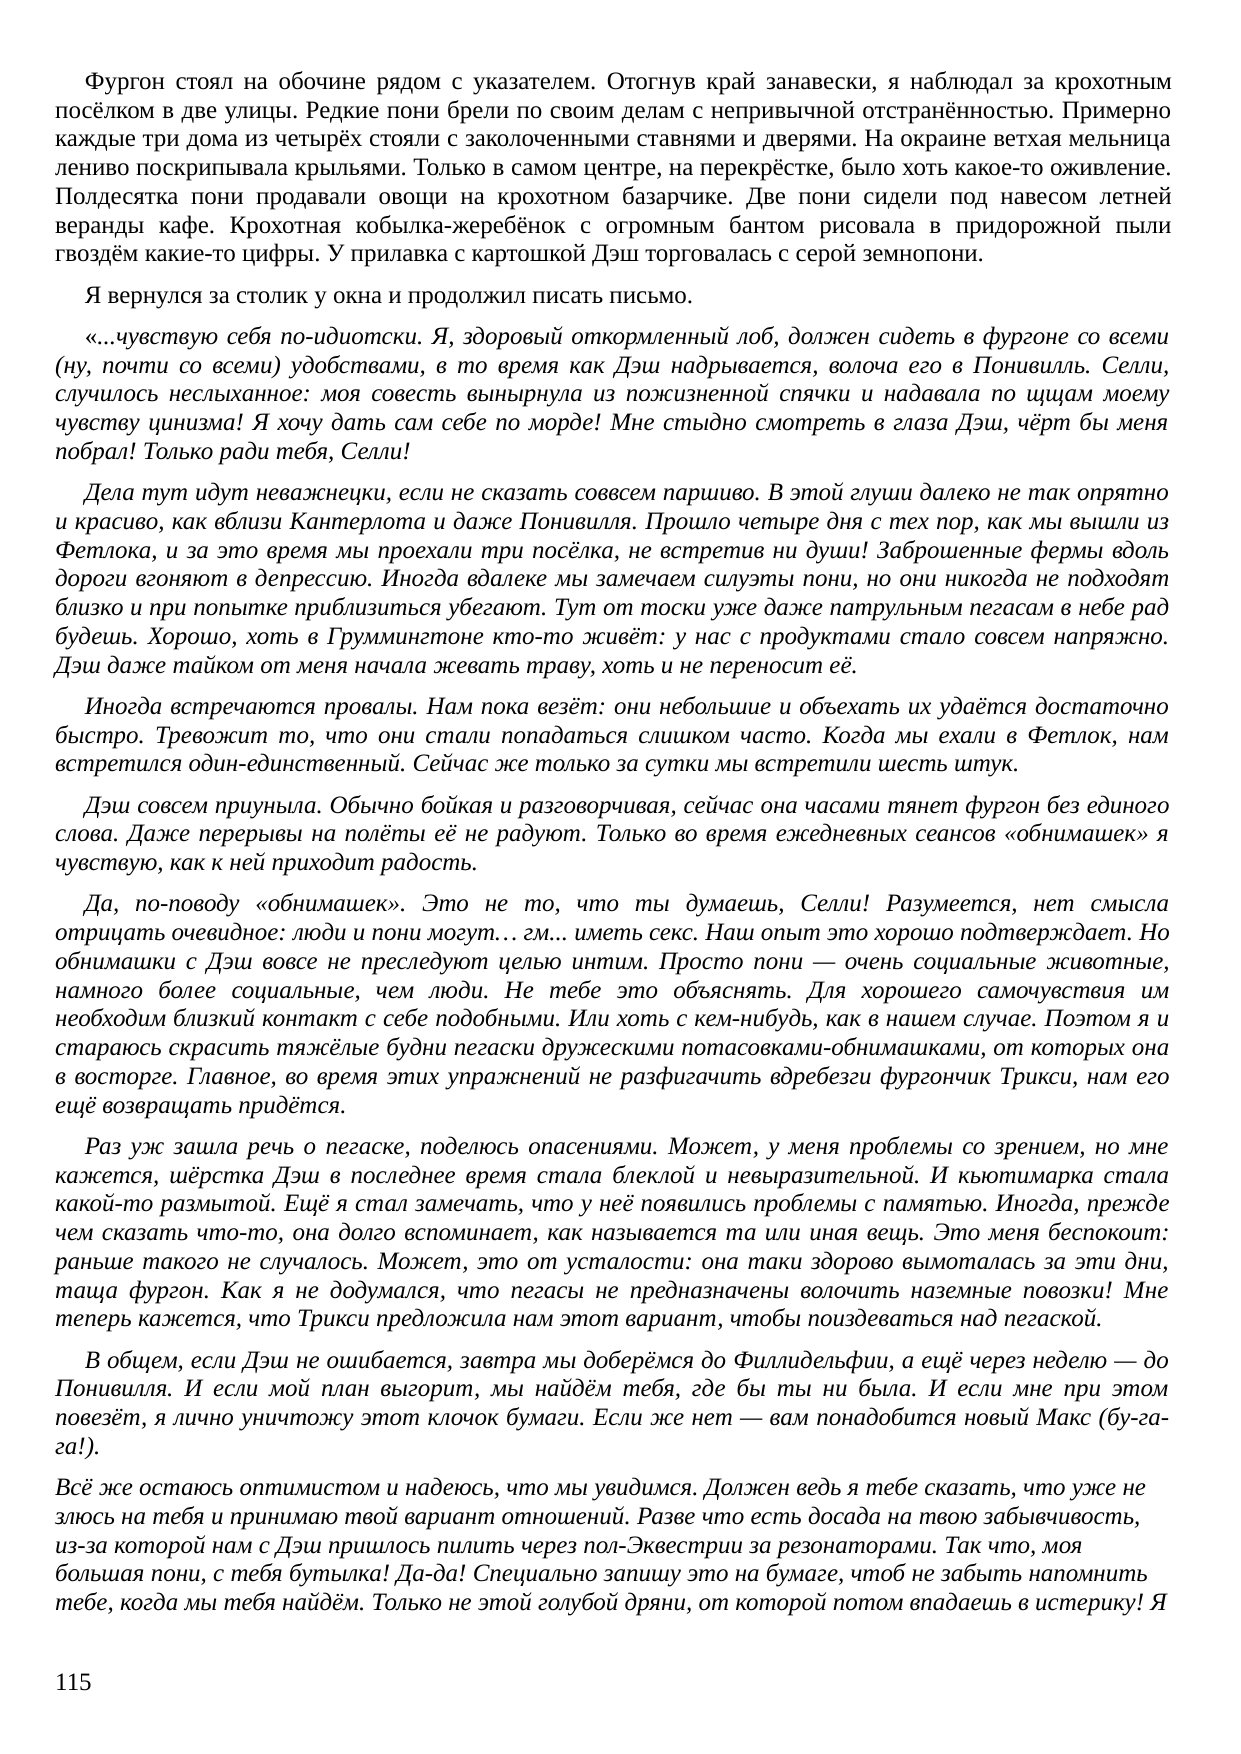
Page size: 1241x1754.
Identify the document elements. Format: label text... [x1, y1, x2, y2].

text В общем, если Дэш не ошибается, завтра мы доберёмся до Филлидельфии, а ещё через неделю — до Понивилля. И если мой план выгорит, мы найдём тебя, где бы ты ни была. И если мне при этом повезёт, я лично уничтожу этот клочок бумаги. Если же нет — вам понадобится новый Макс (бу-га-га!). [55, 1345, 1173, 1460]
text Раз уж зашла речь о пегаске, поделюсь опасениями. Может, у меня проблемы со зрением, но мне кажется, шёрстка Дэш в последнее время стала блеклой и невыразительной. И кьютимарка стала какой-то размытой. Ещё я стал замечать, что у неё появились проблемы с памятью. Иногда, прежде чем сказать что-то, она долго вспоминает, как называется та или иная вещь. Это меня беспокоит: раньше такого не случалось. Может, это от усталости: она таки здорово вымоталась за эти дни, таща фургон. Как я не додумался, что пегасы не предназначены волочить наземные повозки! Мне теперь кажется, что Трикси предложила нам этот вариант, чтобы поиздеваться над пегаской. [55, 1131, 1173, 1332]
text Иногда встречаются провалы. Нам пока везёт: они небольшие и объехать их удаётся достаточно быстро. Тревожит то, что они стали попадаться слишком часто. Когда мы ехали в Фетлок, нам встретился один-единственный. Сейчас же только за сутки мы встретили шесть штук. [55, 691, 1173, 777]
text Дела тут идут неважнецки, если не сказать соввсем паршиво. В этой глуши далеко не так опрятно и красиво, как вблизи Кантерлота и даже Понивилля. Прошло четыре дня с тех пор, как мы вышли из Фетлока, и за это время мы проехали три посёлка, не встретив ни души! Заброшенные фермы вдоль дороги вгоняют в депрессию. Иногда вдалеке мы замечаем силуэты пони, но они никогда не подходят близко и при попытке приблизиться убегают. Тут от тоски уже даже патрульным пегасам в небе рад будешь. Хорошо, хоть в Груммингтоне кто-то живёт: у нас с продуктами стало совсем напряжно. Дэш даже тайком от меня начала жевать траву, хоть и не переносит её. [55, 477, 1173, 678]
text Фургон стоял на обочине рядом с указателем. Отогнув край занавески, я наблюдал за крохотным посёлком в две улицы. Редкие пони брели по своим делам с непривычной отстранённостью. Примерно каждые три дома из четырёх стояли с заколоченными ставнями и дверями. На окраине ветхая мельница лениво поскрипывала крыльями. Только в самом центре, на перекрёстке, было хоть какое-то оживление. Полдесятка пони продавали овощи на крохотном базарчике. Две пони сидели под навесом летней веранды кафе. Крохотная кобылка-жеребёнок с огромным бантом рисовала в придорожной пыли гвоздём какие-то цифры. У прилавка с картошкой Дэш торговалась с серой земнопони. [55, 66, 1173, 267]
text Я вернулся за столик у окна и продолжил писать письмо. [55, 280, 1173, 308]
text «...чувствую себя по-идиотски. Я, здоровый откормленный лоб, должен сидеть в фургоне со всеми (ну, почти со всеми) удобствами, в то время как Дэш надрывается, волоча его в Понивилль. Селли, случилось неслыханное: моя совесть вынырнула из пожизненной спячки и надавала по щщам моему чувству цинизма! Я хочу дать сам себе по морде! Мне стыдно смотреть в глаза Дэш, чёрт бы меня побрал! Только ради тебя, Селли! [55, 321, 1173, 465]
text Да, по-поводу «обнимашек». Это не то, что ты думаешь, Селли! Разумеется, нет смысла отрицать очевидное: люди и пони могут… гм... иметь секс. Наш опыт это хорошо подтверждает. Но обнимашки с Дэш вовсе не преследуют целью интим. Просто пони — очень социальные животные, намного более социальные, чем люди. Не тебе это объяснять. Для хорошего самочувствия им необходим близкий контакт с себе подобными. Или хоть с кем-нибудь, как в нашем случае. Поэтом я и стараюсь скрасить тяжёлые будни пегаски дружескими потасовками-обнимашками, от которых она в восторге. Главное, во время этих упражнений не разфигачить вдребезги фургончик Трикси, нам его ещё возвращать придётся. [55, 888, 1173, 1118]
text Дэш совсем приуныла. Обычно бойкая и разговорчивая, сейчас она часами тянет фургон без единого слова. Даже перерывы на полёты её не радуют. Только во время ежедневных сеансов «обнимашек» я чувствую, как к ней приходит радость. [55, 790, 1173, 876]
text Всё же остаюсь оптимистом и надеюсь, что мы увидимся. Должен ведь я тебе сказать, что уже не злюсь на тебя и принимаю твой вариант отношений. Разве что есть досада на твою забывчивость, из-за которой нам с Дэш пришлось пилить через пол-Эквестрии за резонаторами. Так что, моя большая пони, с тебя бутылка! Да-да! Специально запишу это на бумаге, чтоб не забыть напомнить тебе, когда мы тебя найдём. Только не этой голубой дряни, от которой потом впадаешь в истерику! Я [55, 1472, 1173, 1616]
